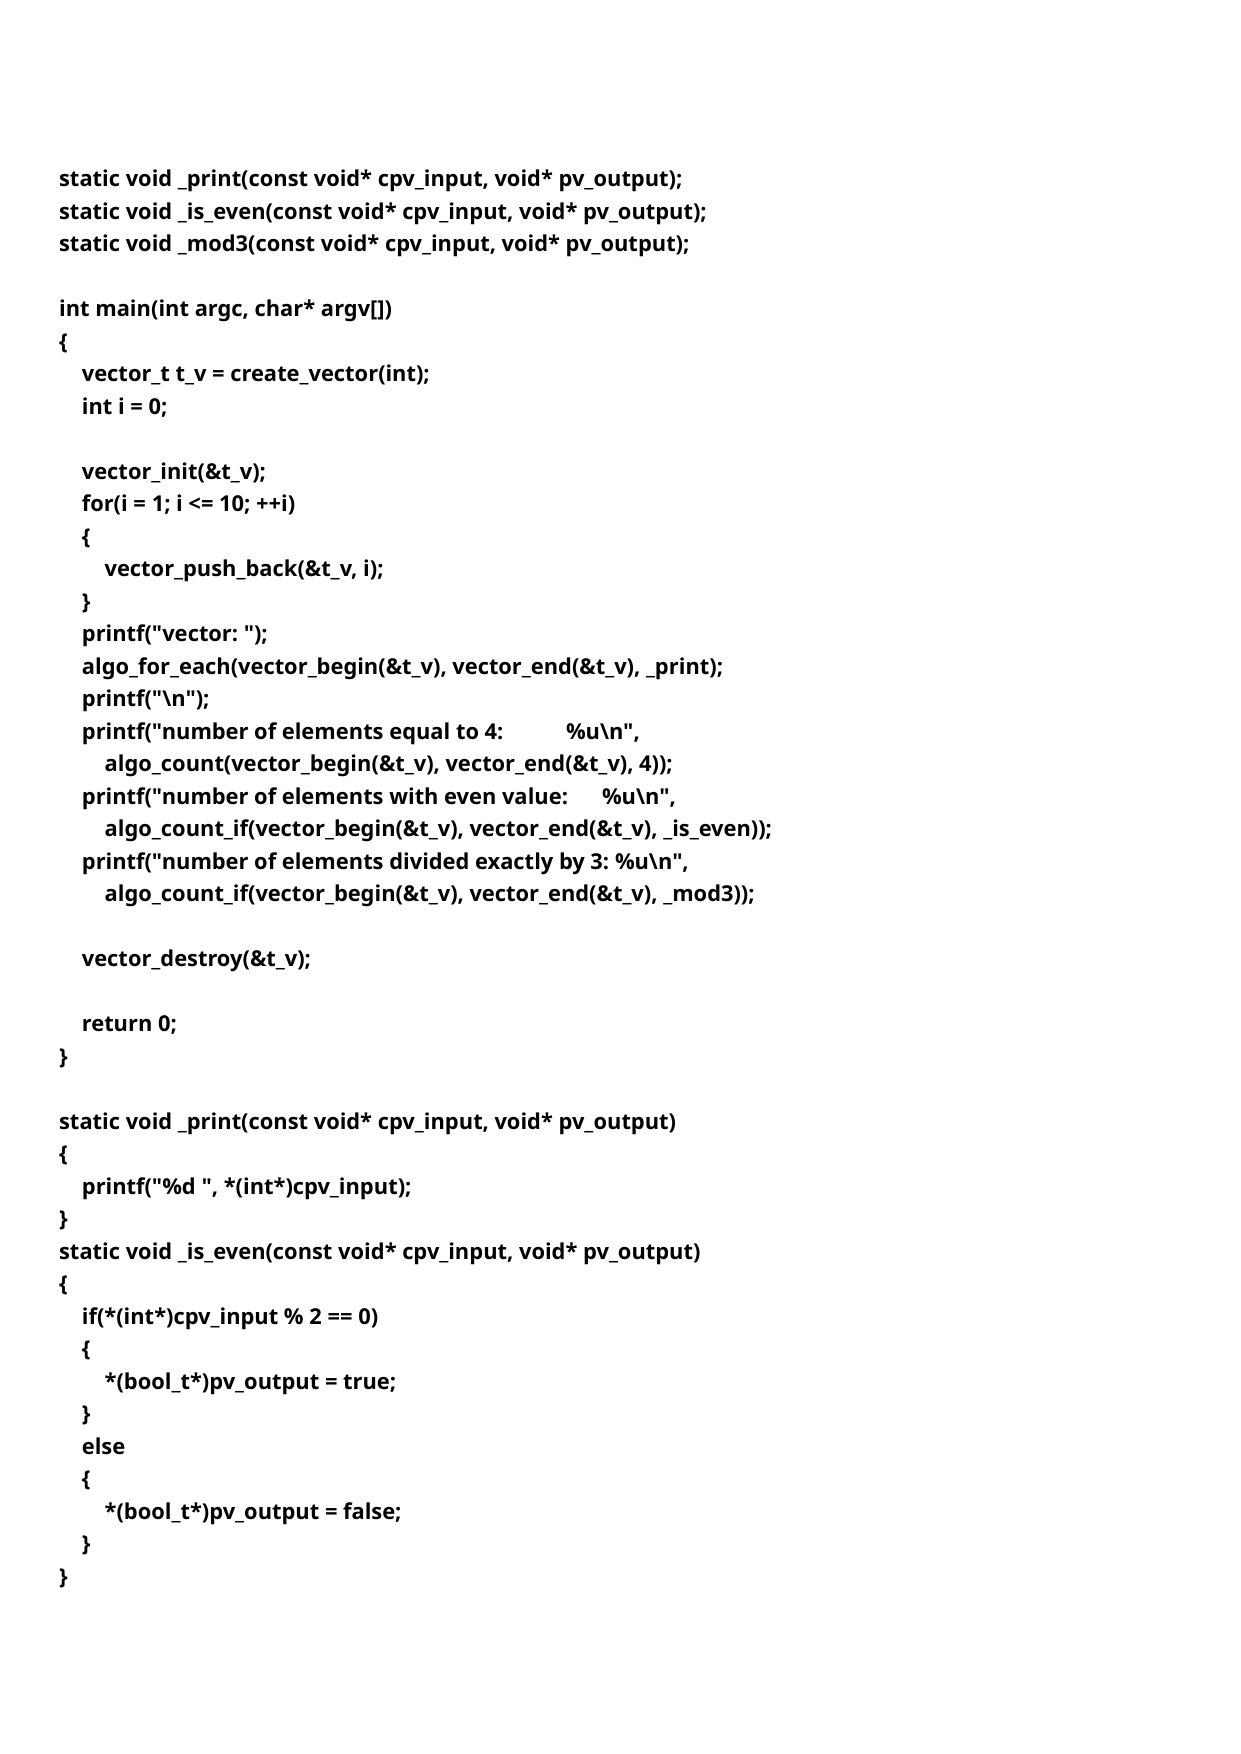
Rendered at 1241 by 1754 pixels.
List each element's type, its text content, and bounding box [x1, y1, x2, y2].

text printf("number of elements divided exactly by 3: %u\n", [59, 844, 1181, 877]
text } [59, 1202, 1181, 1234]
text vector_push_back(&t_v, i); [59, 552, 1181, 584]
text printf("vector: "); [59, 617, 1181, 649]
text static void _mod3(const void* cpv_input, void* pv_output); [59, 227, 1181, 259]
text algo_count_if(vector_begin(&t_v), vector_end(&t_v), _is_even)); [59, 812, 1181, 844]
text } [59, 1527, 1181, 1559]
text { [59, 1137, 1181, 1169]
text static void _print(const void* cpv_input, void* pv_output) [59, 1104, 1181, 1137]
text { [59, 1267, 1181, 1299]
text } [59, 1397, 1181, 1429]
text *(bool_t*)pv_output = true; [59, 1364, 1181, 1397]
text algo_count(vector_begin(&t_v), vector_end(&t_v), 4)); [59, 747, 1181, 779]
text static void _print(const void* cpv_input, void* pv_output); [59, 162, 1181, 194]
text vector_t t_v = create_vector(int); [59, 357, 1181, 389]
text { [59, 324, 1181, 357]
text printf("number of elements equal to 4: %u\n", [59, 714, 1181, 747]
text printf("\n"); [59, 682, 1181, 714]
text { [59, 1332, 1181, 1364]
text static void _is_even(const void* cpv_input, void* pv_output) [59, 1234, 1181, 1267]
text else [59, 1429, 1181, 1462]
text return 0; [59, 1007, 1181, 1039]
text *(bool_t*)pv_output = false; [59, 1494, 1181, 1527]
text } [59, 1039, 1181, 1072]
text printf("number of elements with even value: %u\n", [59, 779, 1181, 812]
text { [59, 1462, 1181, 1494]
text int i = 0; [59, 389, 1181, 422]
text for(i = 1; i <= 10; ++i) [59, 487, 1181, 519]
text algo_for_each(vector_begin(&t_v), vector_end(&t_v), _print); [59, 649, 1181, 682]
text vector_init(&t_v); [59, 454, 1181, 487]
text algo_count_if(vector_begin(&t_v), vector_end(&t_v), _mod3)); [59, 877, 1181, 909]
text vector_destroy(&t_v); [59, 942, 1181, 974]
text printf("%d ", *(int*)cpv_input); [59, 1169, 1181, 1202]
text if(*(int*)cpv_input % 2 == 0) [59, 1299, 1181, 1332]
text { [59, 519, 1181, 552]
text static void _is_even(const void* cpv_input, void* pv_output); [59, 194, 1181, 227]
text } [59, 1559, 1181, 1592]
text int main(int argc, char* argv[]) [59, 292, 1181, 324]
text } [59, 584, 1181, 617]
